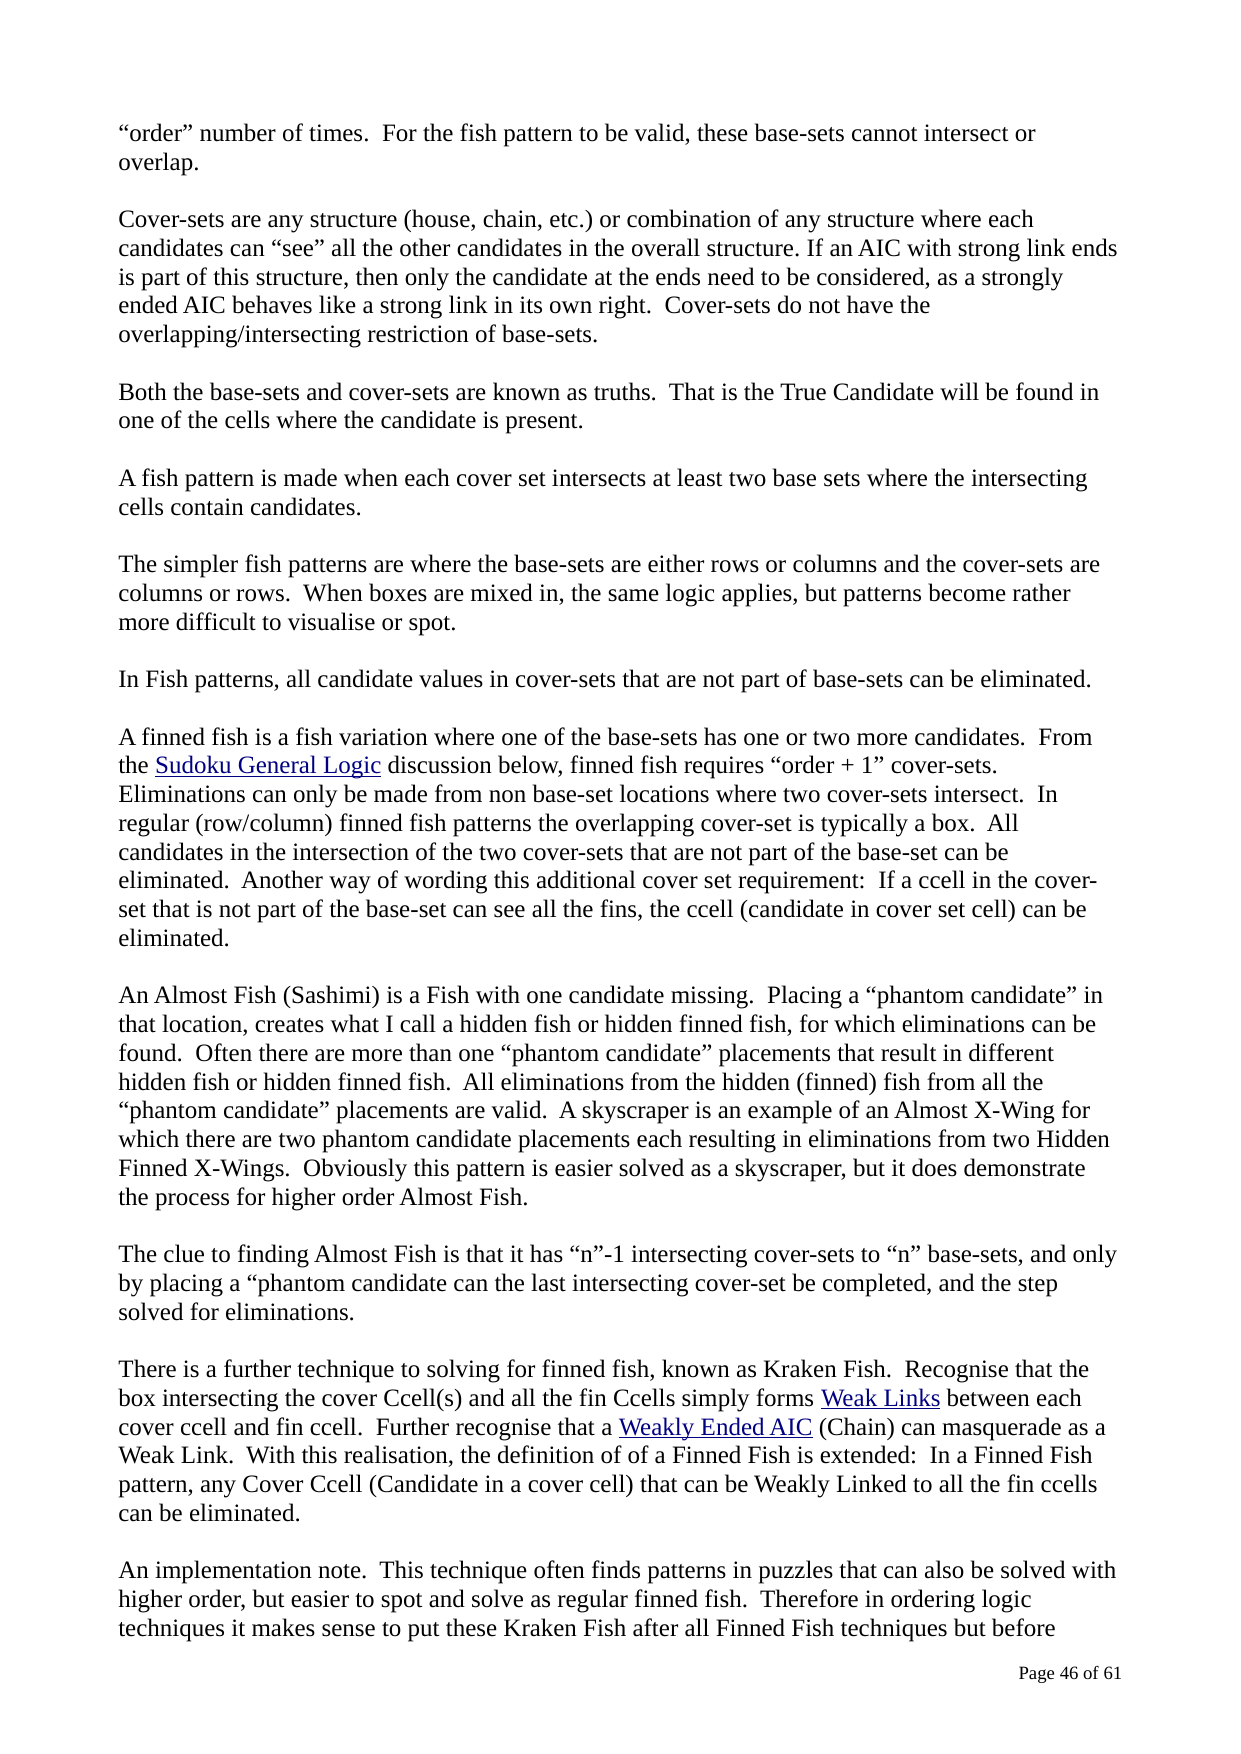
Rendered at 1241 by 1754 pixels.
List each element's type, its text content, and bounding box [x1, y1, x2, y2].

text Cover-sets are any structure (house, chain, etc.) or combination of any structure where each candidates can “see” all the other candidates in the overall structure. If an AIC with strong link ends is part of this structure, then only the candidate at the ends need to be considered, as a strongly ended AIC behaves like a strong link in its own right. Cover-sets do not have the overlapping/intersecting restriction of base-sets. [118, 204, 1122, 348]
text The simpler fish patterns are where the base-sets are either rows or columns and the cover-sets are columns or rows. When boxes are mixed in, the same logic applies, but patterns become rather more difficult to visualise or spot. [118, 549, 1122, 636]
text An implementation note. This technique often finds patterns in puzzles that can also be solved with higher order, but easier to spot and solve as regular finned fish. Therefore in ordering logic techniques it makes sense to put these Kraken Fish after all Finned Fish techniques but before [118, 1556, 1122, 1642]
text An Almost Fish (Sashimi) is a Fish with one candidate missing. Placing a “phantom candidate” in that location, creates what I call a hidden fish or hidden finned fish, for which eliminations can be found. Often there are more than one “phantom candidate” placements that result in different hidden fish or hidden finned fish. All eliminations from the hidden (finned) fish from all the “phantom candidate” placements are valid. A skyscraper is an example of an Almost X-Wing for which there are two phantom candidate placements each resulting in eliminations from two Hidden Finned X-Wings. Obviously this pattern is easier solved as a skyscraper, but it does demonstrate the process for higher order Almost Fish. [118, 981, 1122, 1211]
text A finned fish is a fish variation where one of the base-sets has one or two more candidates. From the Sudoku General Logic discussion below, finned fish requires “order + 1” cover-sets. Eliminations can only be made from non base-set locations where two cover-sets intersect. In regular (row/column) finned fish patterns the overlapping cover-set is typically a box. All candidates in the intersection of the two cover-sets that are not part of the base-set can be eliminated. Another way of wording this additional cover set requirement: If a ccell in the cover-set that is not part of the base-set can see all the fins, the ccell (candidate in cover set cell) can be eliminated. [118, 722, 1122, 952]
text A fish pattern is made when each cover set intersects at least two base sets where the intersecting cells contain candidates. [118, 463, 1122, 521]
text “order” number of times. For the fish pattern to be valid, these base-sets cannot intersect or overlap. [118, 118, 1122, 176]
text There is a further technique to solving for finned fish, known as Kraken Fish. Recognise that the box intersecting the cover Ccell(s) and all the fin Ccells simply forms Weak Links between each cover ccell and fin ccell. Further recognise that a Weakly Ended AIC (Chain) can masquerade as a Weak Link. With this realisation, the definition of of a Finned Fish is extended: In a Finned Fish pattern, any Cover Ccell (Candidate in a cover cell) that can be Weakly Linked to all the fin ccells can be eliminated. [118, 1354, 1122, 1527]
text Both the base-sets and cover-sets are known as truths. That is the True Candidate will be found in one of the cells where the candidate is present. [118, 377, 1122, 434]
text The clue to finding Almost Fish is that it has “n”-1 intersecting cover-sets to “n” base-sets, and only by placing a “phantom candidate can the last intersecting cover-set be completed, and the step solved for eliminations. [118, 1239, 1122, 1326]
text In Fish patterns, all candidate values in cover-sets that are not part of base-sets can be eliminated. [118, 664, 1122, 693]
